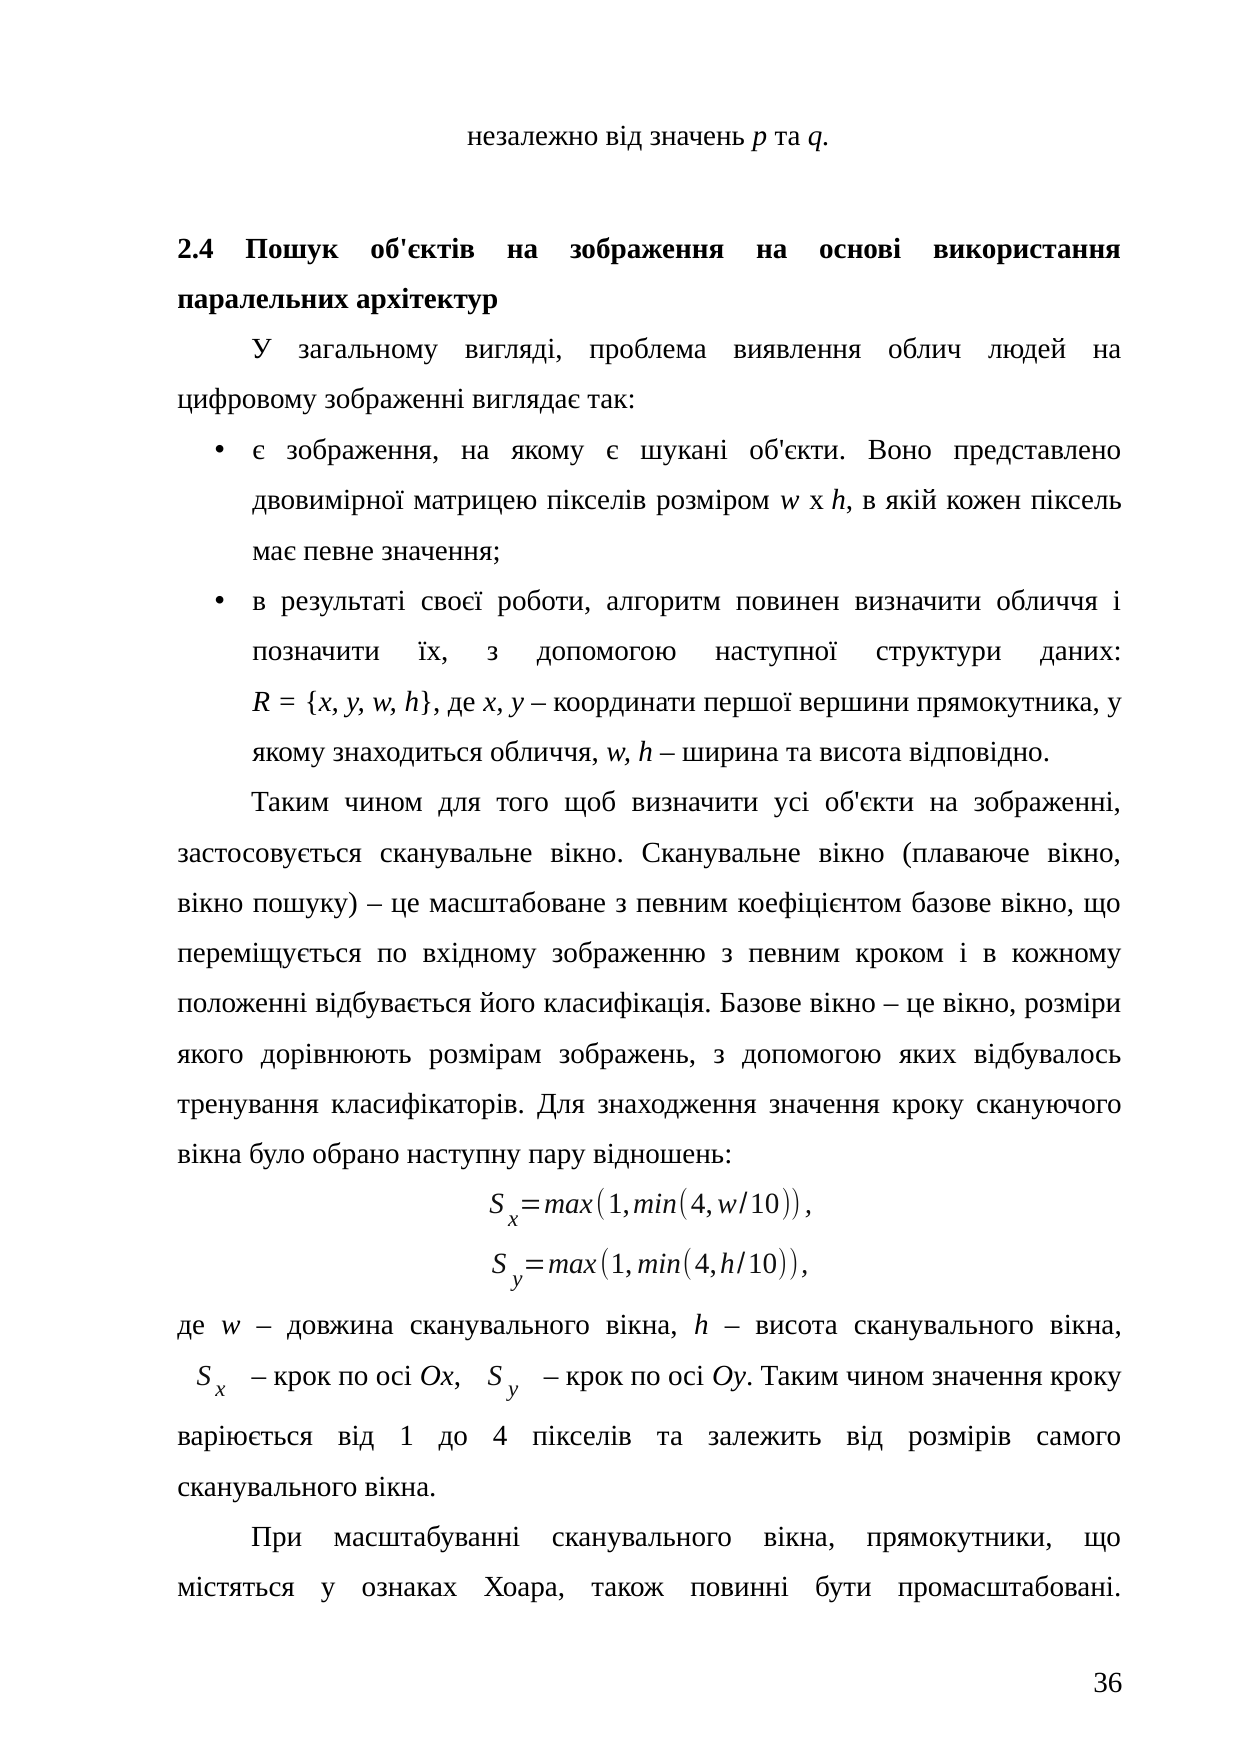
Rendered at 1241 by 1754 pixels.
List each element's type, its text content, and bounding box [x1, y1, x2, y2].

text У загальному вигляді, проблема виявлення облич людей на цифровому зображенні виглядає так: [177, 331, 1122, 415]
text незалежно від значень p та q. [177, 118, 1122, 152]
subtitle 2.4 Пошук об'єктів на зображення на основі використання паралельних архітектур [177, 231, 1122, 314]
text Таким чином для того щоб визначити усі об'єкти на зображенні, застосовується сканувальне вікно. Сканувальне вікно (плаваюче вікно, вікно пошуку) – це масштабоване з певним коефіцієнтом базове вікно, що переміщується по вхідному зображенню з певним кроком і в кожному положенні відбувається його класифікація. Базове вікно – це вікно, розміри якого дорівнюють розмірам зображень, з допомогою яких відбувалось тренування класифікаторів. Для знаходження значення кроку скануючого вікна було обрано наступну пару відношень: [177, 784, 1122, 1170]
list в результаті своєї роботи, алгоритм повинен визначити обличчя і позначити їх, з допомогою наступної структури даних: R = {x, y, w, h}, де x, y – координати першої вершини прямокутника, у якому знаходиться обличчя, w, h – ширина та висота відповідно. [214, 583, 1122, 768]
list є зображення, на якому є шукані об'єкти. Воно представлено двовимірної матрицею пікселів розміром w x h, в якій кожен піксель має певне значення; [214, 432, 1122, 566]
text де w – довжина сканувального вікна, h – висота сканувального вікна, – крок по осі Ох, – крок по осі Оу. Таким чином значення кроку варіюється від 1 до 4 пікселів та залежить від розмірів самого сканувального вікна. [177, 1307, 1122, 1502]
text При масштабуванні сканувального вікна, прямокутники, що містяться у ознаках Хоара, також повинні бути промасштабовані. [177, 1519, 1122, 1603]
